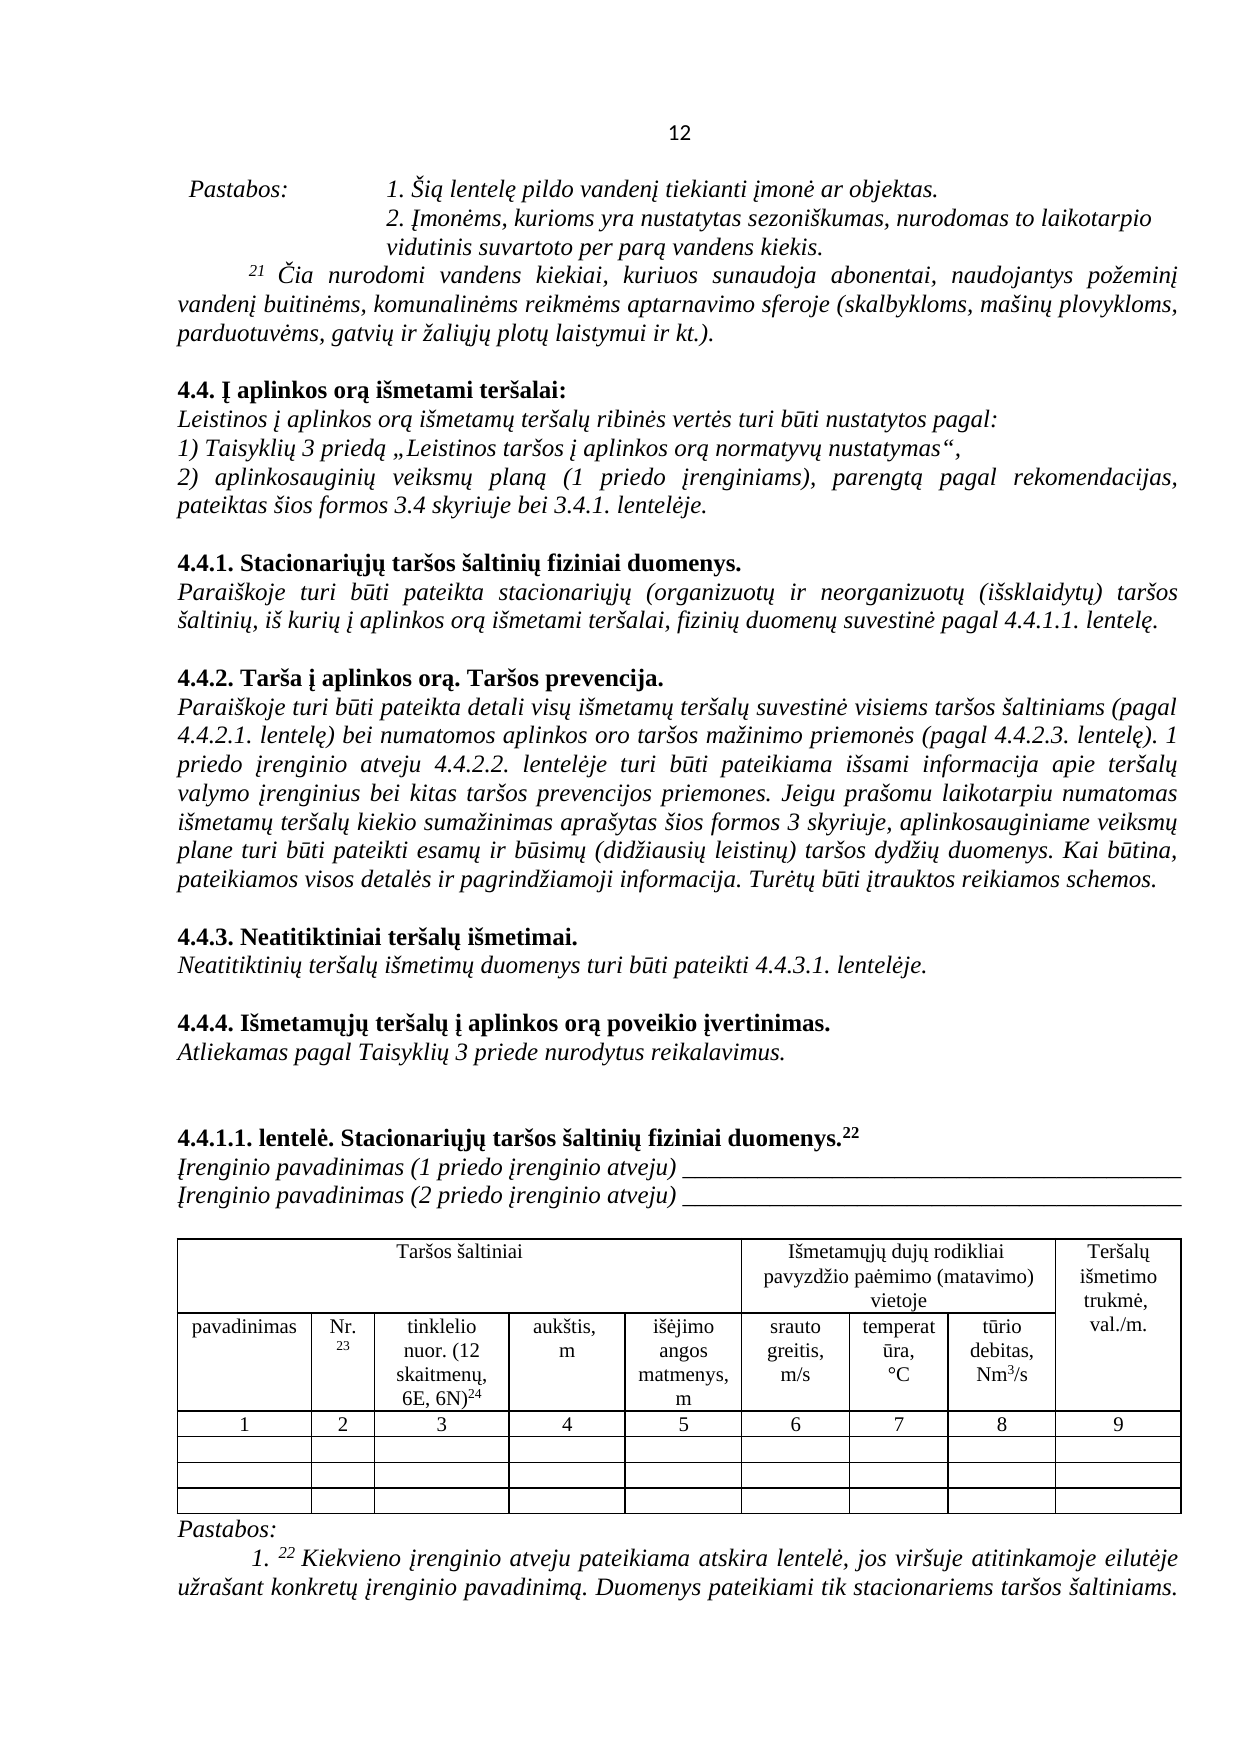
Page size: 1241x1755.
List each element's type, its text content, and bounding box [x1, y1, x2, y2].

text 2) aplinkosauginių veiksmų planą (1 priedo įrenginiams), parengtą pagal rekomendacijas, pateiktas šios formos 3.4 skyriuje bei 3.4.1. lentelėje. [177, 462, 1181, 519]
text Įrenginio pavadinimas (1 priedo įrenginio atveju) [177, 1152, 1181, 1180]
table_cell [375, 1437, 508, 1461]
table_cell išėjimo angos matmenys, m [626, 1314, 741, 1410]
table_cell 8 [949, 1412, 1055, 1436]
text Paraiškoje turi būti pateikta detali visų išmetamų teršalų suvestinė visiems taršos šaltiniams (pagal 4.4.2.1. lentelę) bei numatomos aplinkos oro taršos mažinimo priemonės (pagal 4.4.2.3. lentelę). 1 priedo įrenginio atveju 4.4.2.2. lentelėje turi būti pateikiama išsami informacija apie teršalų valymo įrenginius bei kitas taršos prevencijos priemones. Jeigu prašomu laikotarpiu numatomas išmetamų teršalų kiekio sumažinimas aprašytas šios formos 3 skyriuje, aplinkosauginiame veiksmų plane turi būti pateikti esamų ir būsimų (didžiausių leistinų) taršos dydžių duomenys. Kai būtina, pateikiamos visos detalės ir pagrindžiamoji informacija. Turėtų būti įtrauktos reikiamos schemos. [177, 692, 1181, 893]
table_cell 5 [626, 1412, 741, 1436]
table_cell [1056, 1489, 1180, 1513]
text Įrenginio pavadinimas (2 priedo įrenginio atveju) [177, 1180, 1181, 1209]
text Paraiškoje turi būti pateikta stacionariųjų (organizuotų ir neorganizuotų (išsklaidytų) taršos šaltinių, iš kurių į aplinkos orą išmetami teršalai, fizinių duomenų suvestinė pagal 4.4.1.1. lentelę. [177, 577, 1181, 634]
table_cell [178, 1463, 311, 1487]
table_cell temperatūra, °C [850, 1314, 947, 1410]
table_header 1. Šią lentelę pildo vandenį tiekianti įmonė ar objektas. [375, 174, 1181, 203]
text Pastabos: [177, 1514, 1181, 1543]
text 4.4.2. Tarša į aplinkos orą. Taršos prevencija. [177, 663, 1181, 692]
table_cell [312, 1463, 374, 1487]
table_cell [626, 1463, 741, 1487]
table_cell [850, 1489, 947, 1513]
table_cell [742, 1489, 849, 1513]
table_cell tūrio debitas, Nm3/s [949, 1314, 1055, 1410]
table_cell 2. Įmonėms, kurioms yra nustatytas sezoniškumas, nurodomas to laikotarpio vidutinis suvartoto per parą vandens kiekis. [375, 203, 1181, 260]
table_cell tinklelio nuor. (12 skaitmenų, 6E, 6N)24 [375, 1314, 508, 1410]
table_cell [375, 1463, 508, 1487]
table_header Teršalų išmetimo trukmė, val./m. [1056, 1240, 1180, 1410]
text Atliekamas pagal Taisyklių 3 priede nurodytus reikalavimus. [177, 1037, 1181, 1065]
text 1) Taisyklių 3 priedą „Leistinos taršos į aplinkos orą normatyvų nustatymas“, [177, 433, 1181, 462]
table_cell [626, 1437, 741, 1461]
table_cell [850, 1463, 947, 1487]
table_cell [178, 1437, 311, 1461]
table_cell pavadinimas [178, 1314, 311, 1410]
table_cell 4 [510, 1412, 624, 1436]
table_cell [1056, 1437, 1180, 1461]
table_cell [949, 1437, 1055, 1461]
table_cell [177, 203, 375, 260]
table_cell 1 [178, 1412, 311, 1436]
table_cell 2 [312, 1412, 374, 1436]
table_cell [178, 1489, 311, 1513]
table_header Taršos šaltiniai [178, 1240, 741, 1312]
table_cell 3 [375, 1412, 508, 1436]
table_cell [510, 1437, 624, 1461]
table_cell Nr. 23 [312, 1314, 374, 1410]
text 4.4.1.1. lentelė. Stacionariųjų taršos šaltinių fiziniai duomenys.22 [177, 1123, 1181, 1152]
table_cell [312, 1437, 374, 1461]
table_cell [510, 1463, 624, 1487]
table_cell [312, 1489, 374, 1513]
table_cell srauto greitis, m/s [742, 1314, 849, 1410]
table_cell [375, 1489, 508, 1513]
table_cell [626, 1489, 741, 1513]
table_cell [1056, 1463, 1180, 1487]
text 4.4. Į aplinkos orą išmetami teršalai: [177, 375, 1181, 404]
table_cell [949, 1463, 1055, 1487]
table_cell 9 [1056, 1412, 1180, 1436]
table_cell [742, 1437, 849, 1461]
table_cell [742, 1463, 849, 1487]
table_cell [850, 1437, 947, 1461]
text 4.4.1. Stacionariųjų taršos šaltinių fiziniai duomenys. [177, 548, 1181, 577]
table_header Pastabos: [177, 174, 375, 203]
text Neatitiktinių teršalų išmetimų duomenys turi būti pateikti 4.4.3.1. lentelėje. [177, 950, 1181, 979]
text Leistinos į aplinkos orą išmetamų teršalų ribinės vertės turi būti nustatytos pagal: [177, 404, 1181, 433]
text 1. 22 Kiekvieno įrenginio atveju pateikiama atskira lentelė, jos viršuje atitinkamoje eilutėje užrašant konkretų įrenginio pavadinimą. Duomenys pateikiami tik stacionariems taršos šaltiniams. [177, 1543, 1181, 1600]
table_cell [949, 1489, 1055, 1513]
table_cell 6 [742, 1412, 849, 1436]
table_cell aukštis, m [510, 1314, 624, 1410]
text 4.4.3. Neatitiktiniai teršalų išmetimai. [177, 922, 1181, 950]
table_cell [510, 1489, 624, 1513]
text 4.4.4. Išmetamųjų teršalų į aplinkos orą poveikio įvertinimas. [177, 1008, 1181, 1037]
table_header Išmetamųjų dujų rodikliai pavyzdžio paėmimo (matavimo) vietoje [742, 1240, 1055, 1312]
text 21 Čia nurodomi vandens kiekiai, kuriuos sunaudoja abonentai, naudojantys požeminį vandenį buitinėms, komunalinėms reikmėms aptarnavimo sferoje (skalbykloms, mašinų plovykloms, parduotuvėms, gatvių ir žaliųjų plotų laistymui ir kt.). [177, 260, 1181, 347]
table_cell 7 [850, 1412, 947, 1436]
